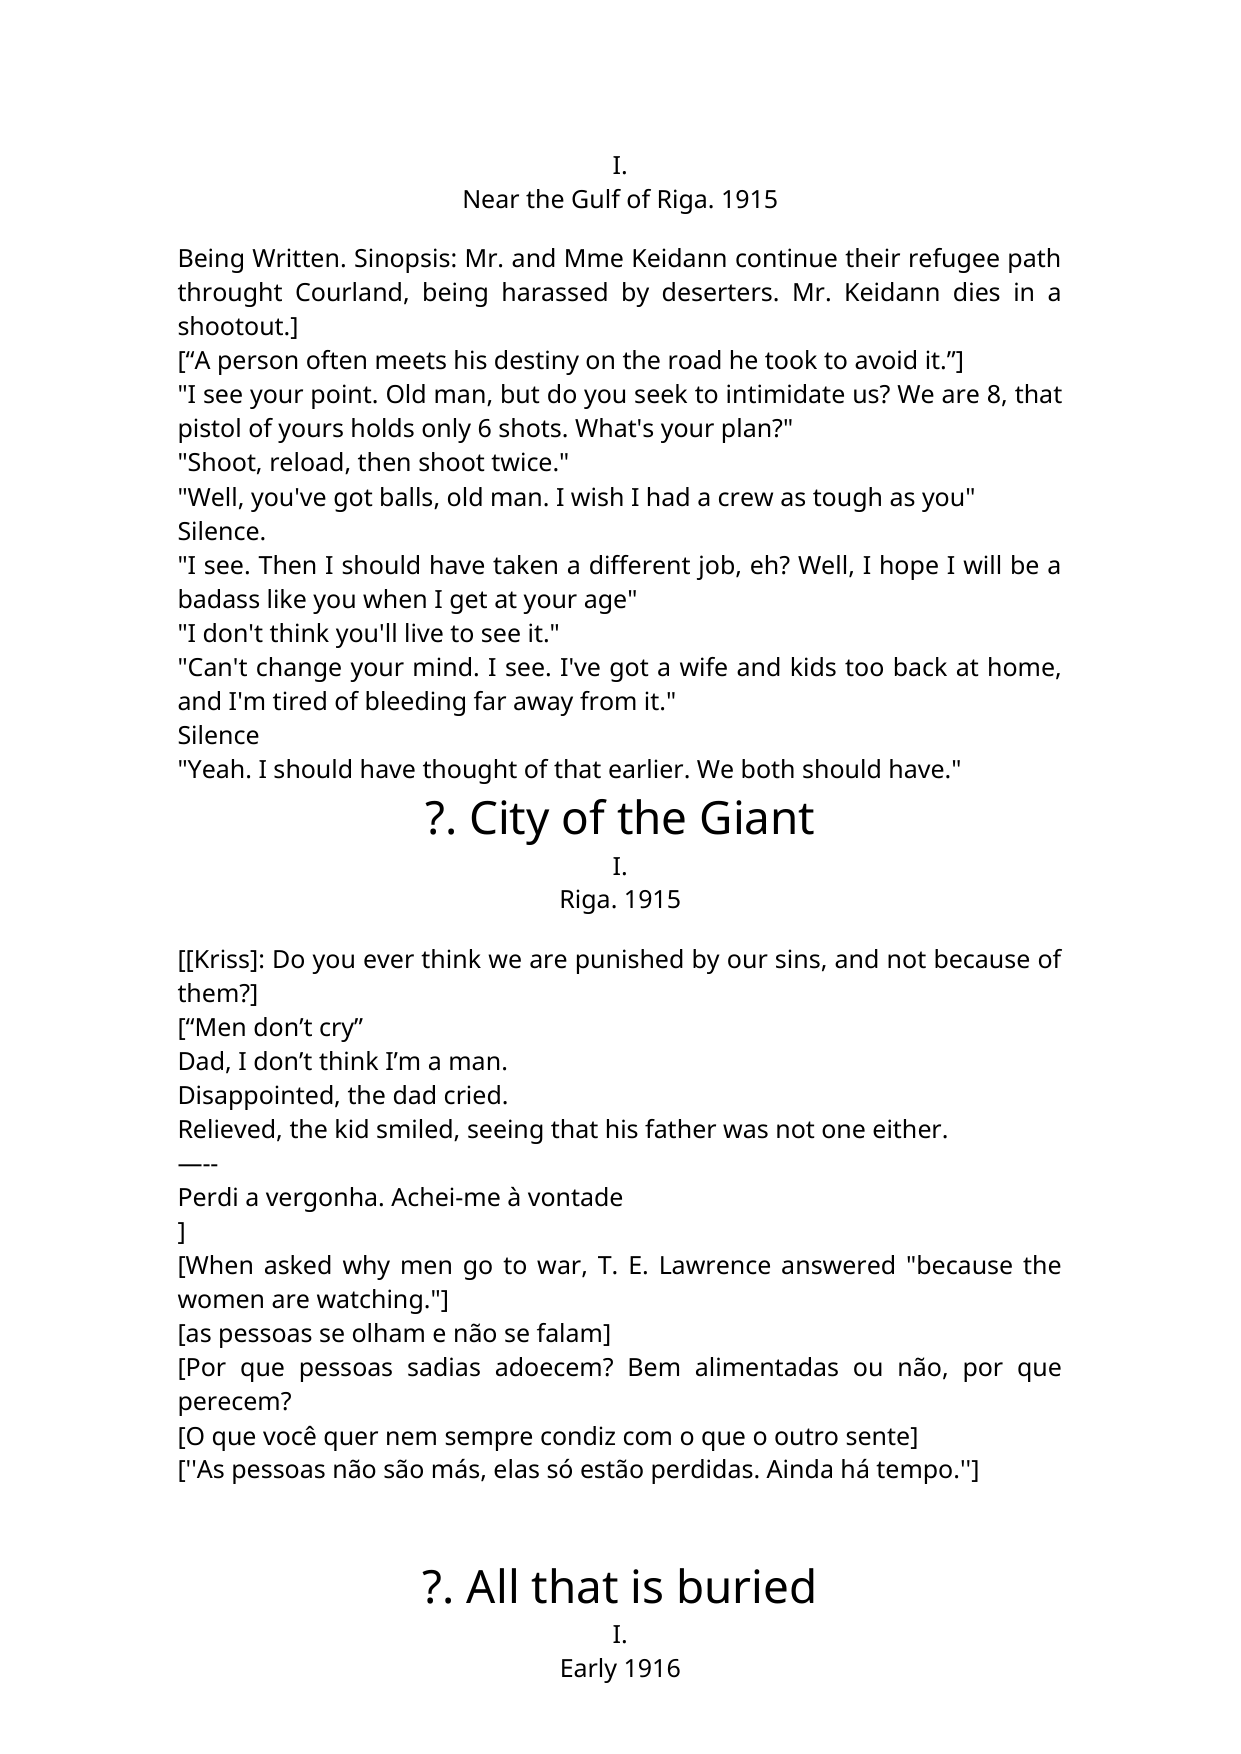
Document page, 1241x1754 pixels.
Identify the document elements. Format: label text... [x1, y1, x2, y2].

subtitle I. Early 1916 [177, 1617, 1063, 1685]
text Being Written. Sinopsis: Mr. and Mme Keidann continue their refugee path throught Courland, being harassed by deserters. Mr. Keidann dies in a shootout.] [177, 241, 1063, 343]
text [When asked why men go to war, T. E. Lawrence answered "because the women are watching."] [177, 1248, 1063, 1316]
text "Shoot, reload, then shoot twice." [177, 445, 1063, 479]
text "Well, you've got balls, old man. I wish I had a crew as tough as you" [177, 479, 1063, 513]
text [as pessoas se olham e não se falam] [177, 1316, 1063, 1350]
text Disappointed, the dad cried. [177, 1077, 1063, 1112]
text Silence. [177, 513, 1063, 547]
text Perdi a vergonha. Achei-me à vontade [177, 1180, 1063, 1214]
text [O que você quer nem sempre condiz com o que o outro sente] [177, 1418, 1063, 1452]
text [“A person often meets his destiny on the road he took to avoid it.”] [177, 343, 1063, 377]
text "I see. Then I should have taken a different job, eh? Well, I hope I will be a badass like you when I get at your age" [177, 547, 1063, 615]
text Silence [177, 718, 1063, 752]
text "I don't think you'll live to see it." [177, 615, 1063, 649]
text [[Kriss]: Do you ever think we are punished by our sins, and not because of them?] [177, 941, 1063, 1009]
subtitle I. Near the Gulf of Riga. 1915 [177, 148, 1063, 216]
subtitle I. Riga. 1915 [177, 848, 1063, 916]
text ] [177, 1214, 1063, 1248]
subtitle ?. All that is buried [177, 1554, 1063, 1617]
text [Por que pessoas sadias adoecem? Bem alimentadas ou não, por que perecem? [177, 1350, 1063, 1418]
text —-- [177, 1146, 1063, 1180]
text Dad, I don’t think I’m a man. [177, 1043, 1063, 1077]
text [''As pessoas não são más, elas só estão perdidas. Ainda há tempo.''] [177, 1452, 1063, 1486]
text [“Men don’t cry” [177, 1009, 1063, 1043]
text "Can't change your mind. I see. I've got a wife and kids too back at home, and I'm tired of bleeding far away from it." [177, 649, 1063, 718]
text "Yeah. I should have thought of that earlier. We both should have." [177, 752, 1063, 786]
subtitle ?. City of the Giant [177, 786, 1063, 848]
text Relieved, the kid smiled, seeing that his father was not one either. [177, 1112, 1063, 1146]
text "I see your point. Old man, but do you seek to intimidate us? We are 8, that pistol of yours holds only 6 shots. What's your plan?" [177, 377, 1063, 445]
